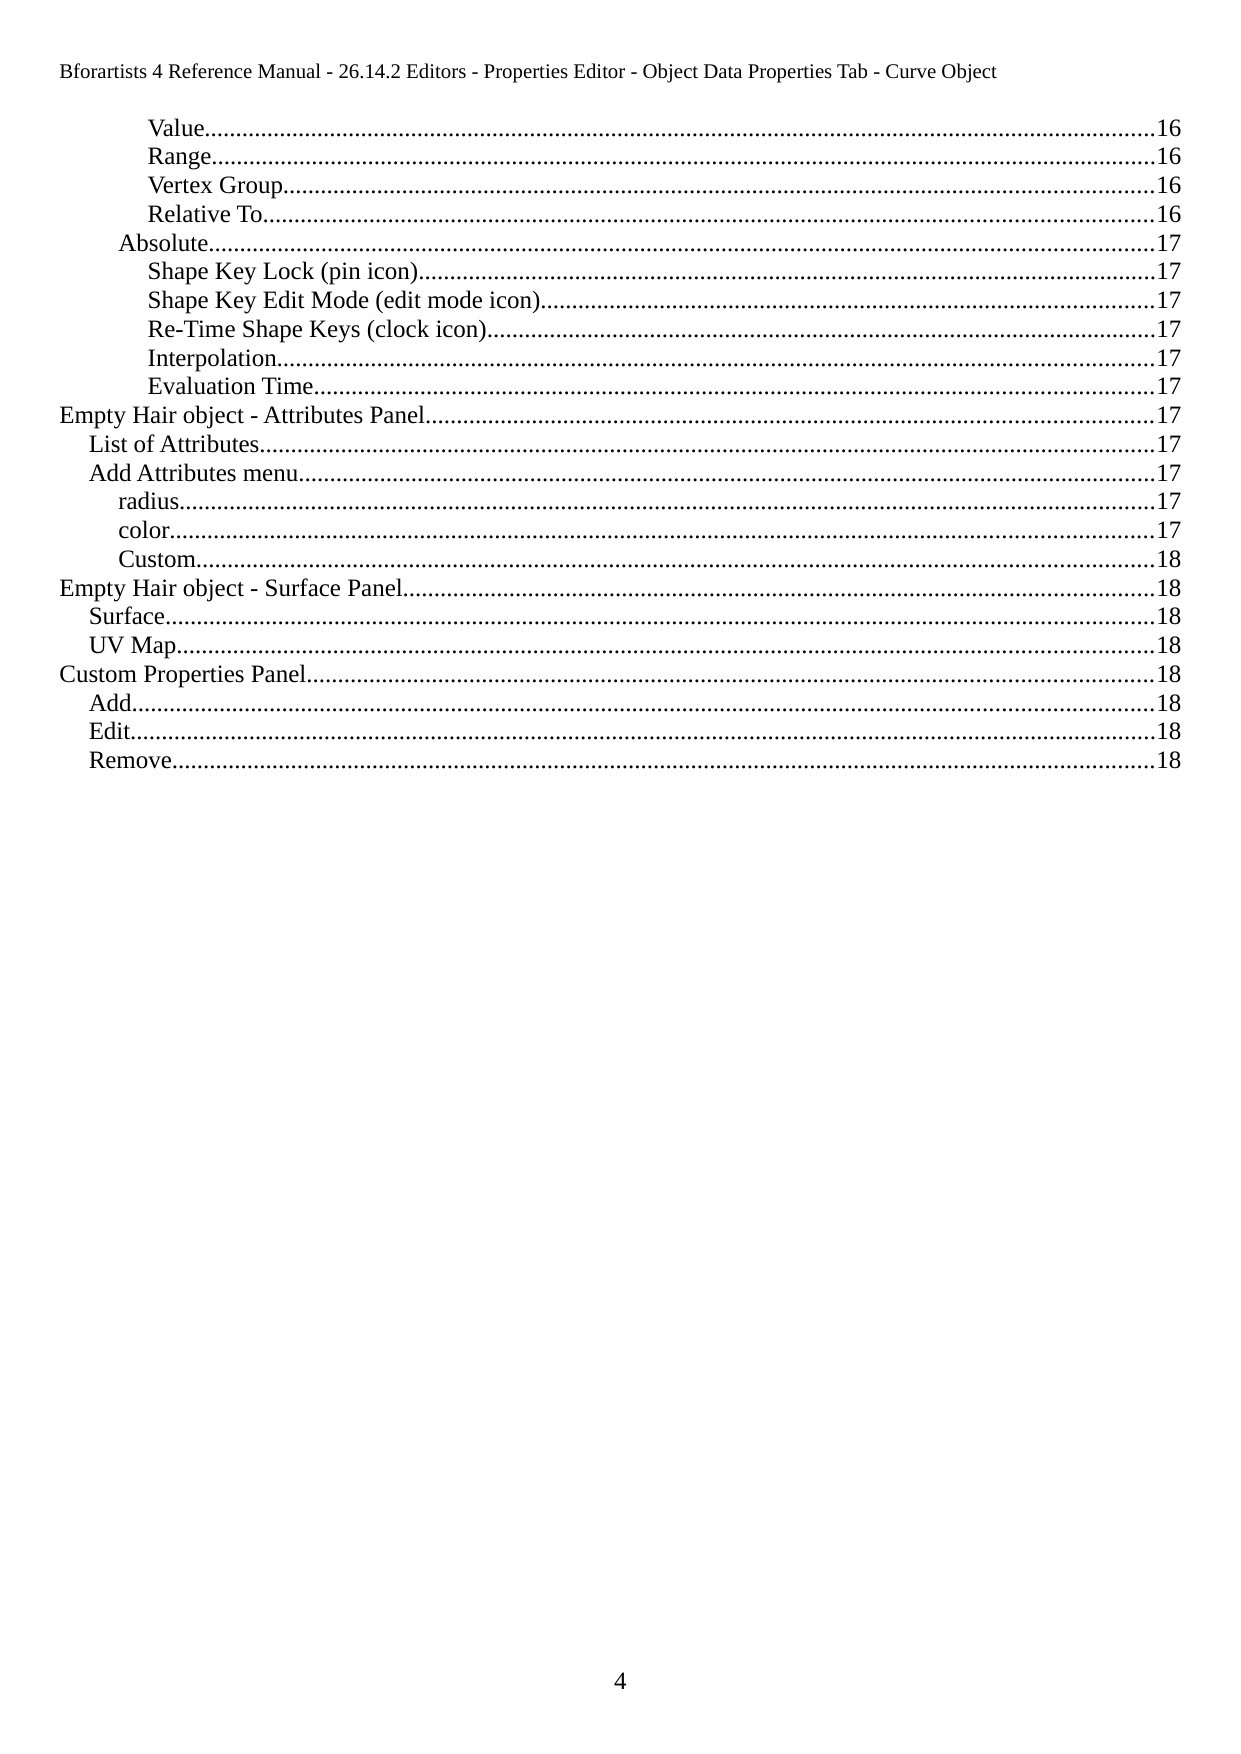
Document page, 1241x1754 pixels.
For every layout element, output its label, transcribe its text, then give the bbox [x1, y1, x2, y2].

text List of Attributes 17 [88, 429, 1181, 458]
text Add Attributes menu 17 [88, 458, 1181, 486]
text Add 18 [88, 688, 1181, 716]
text Edit 18 [88, 716, 1181, 745]
text Empty Hair object - Attributes Panel 17 [59, 400, 1181, 429]
text Shape Key Lock (pin icon) 17 [147, 256, 1181, 285]
text Custom 18 [118, 544, 1181, 573]
text Range 16 [147, 141, 1181, 170]
text UV Map 18 [88, 630, 1181, 659]
text Value 16 [147, 113, 1181, 141]
text Surface 18 [88, 601, 1181, 630]
text Remove 18 [88, 745, 1181, 774]
text Re-Time Shape Keys (clock icon) 17 [147, 314, 1181, 343]
text Relative To 16 [147, 199, 1181, 228]
text color 17 [118, 515, 1181, 544]
text radius 17 [118, 486, 1181, 515]
text Interpolation 17 [147, 343, 1181, 371]
text Shape Key Edit Mode (edit mode icon) 17 [147, 285, 1181, 314]
text Vertex Group 16 [147, 170, 1181, 199]
text Absolute 17 [118, 228, 1181, 256]
text Evaluation Time 17 [147, 371, 1181, 400]
text Custom Properties Panel 18 [59, 659, 1181, 688]
text Empty Hair object - Surface Panel 18 [59, 573, 1181, 601]
